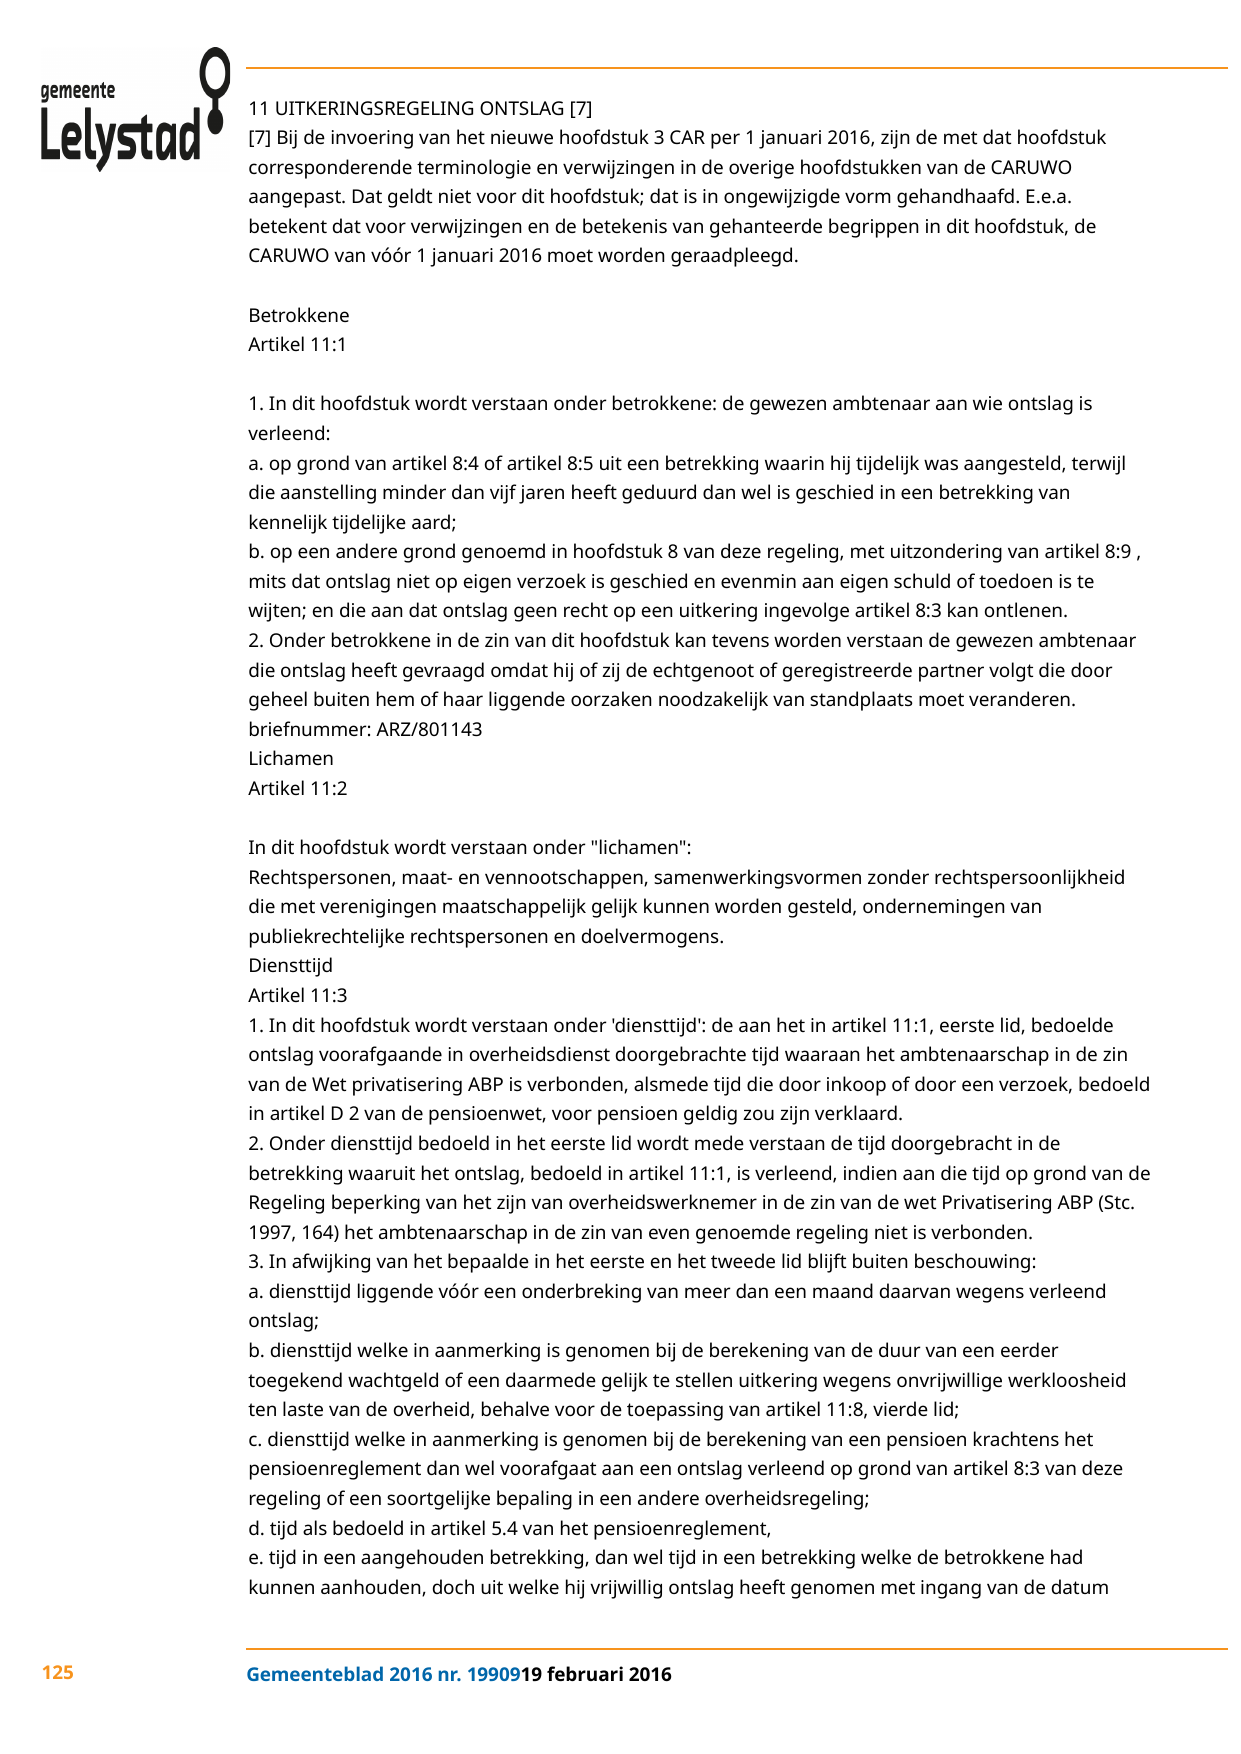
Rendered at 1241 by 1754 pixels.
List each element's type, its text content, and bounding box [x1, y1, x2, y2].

text 3. In afwijking van het bepaalde in het eerste en het tweede lid blijft buiten beschouwing: [248, 1248, 1152, 1274]
text Artikel 11:1 [248, 331, 1152, 357]
text 11 UITKERINGSREGELING ONTSLAG [7] [248, 95, 1152, 121]
text Artikel 11:2 [248, 775, 1152, 801]
text 1. In dit hoofdstuk wordt verstaan onder 'diensttijd': de aan het in artikel 11:1, eerste lid, bedoelde ontslag voorafgaande in overheidsdienst doorgebrachte tijd waaraan het ambtenaarschap in de zin van de Wet privatisering ABP is verbonden, alsmede tijd die door inkoop of door een verzoek, bedoeld in artikel D 2 van de pensioenwet, voor pensioen geldig zou zijn verklaard. [248, 1012, 1152, 1126]
picture [41, 47, 231, 172]
text b. diensttijd welke in aanmerking is genomen bij de berekening van de duur van een eerder toegekend wachtgeld of een daarmede gelijk te stellen uitkering wegens onvrijwillige werkloosheid ten laste van de overheid, behalve voor de toepassing van artikel 11:8, vierde lid; [248, 1337, 1152, 1422]
text a. diensttijd liggende vóór een onderbreking van meer dan een maand daarvan wegens verleend ontslag; [248, 1278, 1152, 1333]
text e. tijd in een aangehouden betrekking, dan wel tijd in een betrekking welke de betrokkene had kunnen aanhouden, doch uit welke hij vrijwillig ontslag heeft genomen met ingang van de datum [248, 1544, 1152, 1600]
text Betrokkene [248, 302, 1152, 328]
text [7] Bij de invoering van het nieuwe hoofdstuk 3 CAR per 1 januari 2016, zijn de met dat hoofdstuk corresponderende terminologie en verwijzingen in de overige hoofdstukken van de CARUWO aangepast. Dat geldt niet voor dit hoofdstuk; dat is in ongewijzigde vorm gehandhaafd. E.e.a. betekent dat voor verwijzingen en de betekenis van gehanteerde begrippen in dit hoofdstuk, de CARUWO van vóór 1 januari 2016 moet worden geraadpleegd. [248, 124, 1152, 268]
text 2. Onder betrokkene in de zin van dit hoofdstuk kan tevens worden verstaan de gewezen ambtenaar die ontslag heeft gevraagd omdat hij of zij de echtgenoot of geregistreerde partner volgt die door geheel buiten hem of haar liggende oorzaken noodzakelijk van standplaats moet veranderen. [248, 627, 1152, 712]
text Rechtspersonen, maat- en vennootschappen, samenwerkingsvormen zonder rechtspersoonlijkheid die met verenigingen maatschappelijk gelijk kunnen worden gesteld, ondernemingen van publiekrechtelijke rechtspersonen en doelvermogens. [248, 864, 1152, 949]
text In dit hoofdstuk wordt verstaan onder "lichamen": [248, 834, 1152, 860]
text 1. In dit hoofdstuk wordt verstaan onder betrokkene: de gewezen ambtenaar aan wie ontslag is verleend: [248, 391, 1152, 446]
text b. op een andere grond genoemd in hoofdstuk 8 van deze regeling, met uitzondering van artikel 8:9 , mits dat ontslag niet op eigen verzoek is geschied en evenmin aan eigen schuld of toedoen is te wijten; en die aan dat ontslag geen recht op een uitkering ingevolge artikel 8:3 kan ontlenen. [248, 538, 1152, 623]
text Lichamen [248, 746, 1152, 771]
text a. op grond van artikel 8:4 of artikel 8:5 uit een betrekking waarin hij tijdelijk was aangesteld, terwijl die aanstelling minder dan vijf jaren heeft geduurd dan wel is geschied in een betrekking van kennelijk tijdelijke aard; [248, 450, 1152, 535]
text briefnummer: ARZ/801143 [248, 716, 1152, 742]
text c. diensttijd welke in aanmerking is genomen bij de berekening van een pensioen krachtens het pensioenreglement dan wel voorafgaat aan een ontslag verleend op grond van artikel 8:3 van deze regeling of een soortgelijke bepaling in een andere overheidsregeling; [248, 1426, 1152, 1511]
text Artikel 11:3 [248, 982, 1152, 1008]
text d. tijd als bedoeld in artikel 5.4 van het pensioenreglement, [248, 1515, 1152, 1541]
text Diensttijd [248, 953, 1152, 978]
text 2. Onder diensttijd bedoeld in het eerste lid wordt mede verstaan de tijd doorgebracht in de betrekking waaruit het ontslag, bedoeld in artikel 11:1, is verleend, indien aan die tijd op grond van de Regeling beperking van het zijn van overheidswerknemer in de zin van de wet Privatisering ABP (Stc. 1997, 164) het ambtenaarschap in de zin van even genoemde regeling niet is verbonden. [248, 1130, 1152, 1245]
